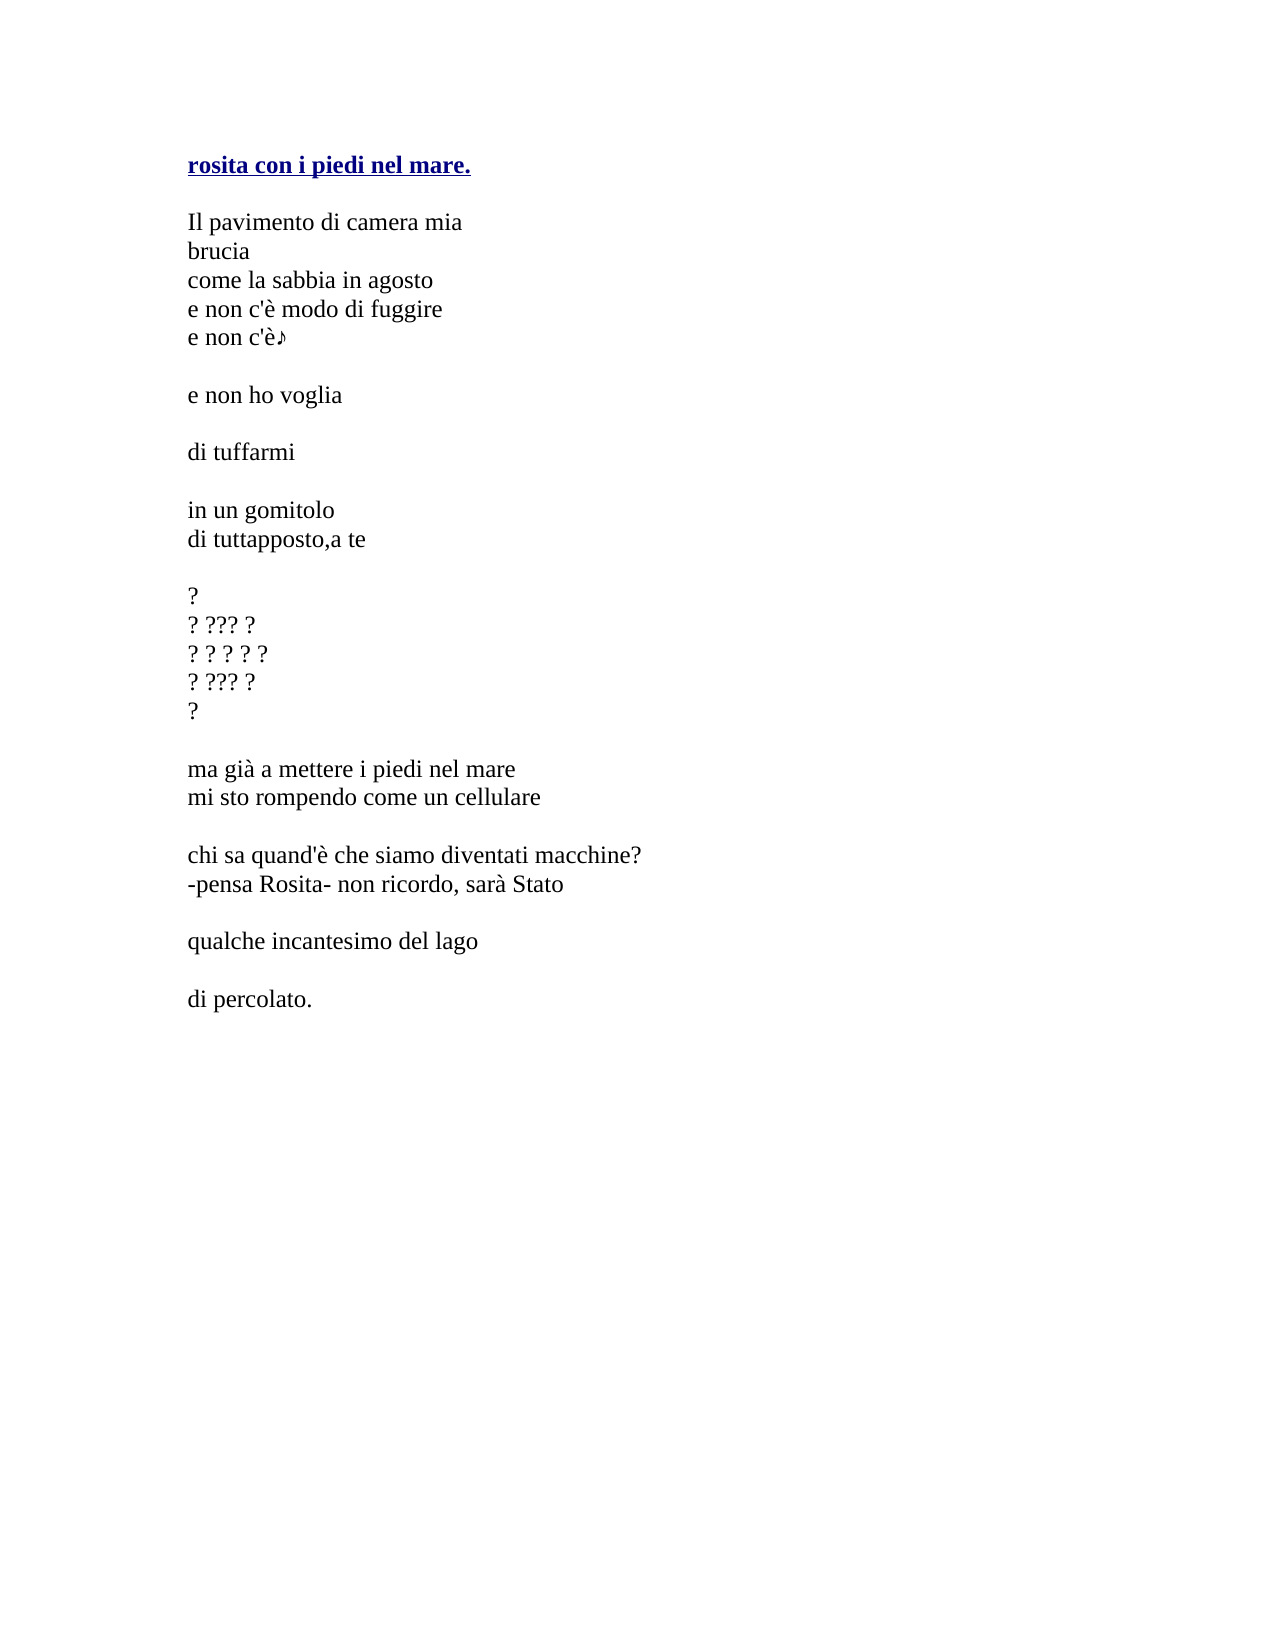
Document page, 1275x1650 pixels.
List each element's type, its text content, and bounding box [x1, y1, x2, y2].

text di percolato. [187, 984, 1087, 1012]
text ma già a mettere i piedi nel mare [187, 754, 1087, 782]
text e non ho voglia [187, 380, 1087, 409]
text come la sabbia in agosto [187, 265, 1087, 294]
text -pensa Rosita- non ricordo, sarà Stato [187, 869, 1087, 897]
text rosita con i piedi nel mare. [187, 150, 1087, 179]
text e non c'è♪ [187, 322, 1087, 351]
text e non c'è modo di fuggire [187, 294, 1087, 322]
text qualche incantesimo del lago [187, 926, 1087, 955]
text ? [187, 581, 1087, 610]
text di tuffarmi [187, 437, 1087, 466]
text brucia [187, 236, 1087, 265]
text ? ??? ? [187, 667, 1087, 696]
text di tuttapposto,a te [187, 524, 1087, 552]
text in un gomitolo [187, 495, 1087, 524]
text ? [187, 696, 1087, 725]
text chi sa quand'è che siamo diventati macchine? [187, 840, 1087, 869]
text ? ??? ? [187, 610, 1087, 639]
text mi sto rompendo come un cellulare [187, 782, 1087, 811]
text ? ? ? ? ? [187, 639, 1087, 667]
text Il pavimento di camera mia [187, 207, 1087, 236]
